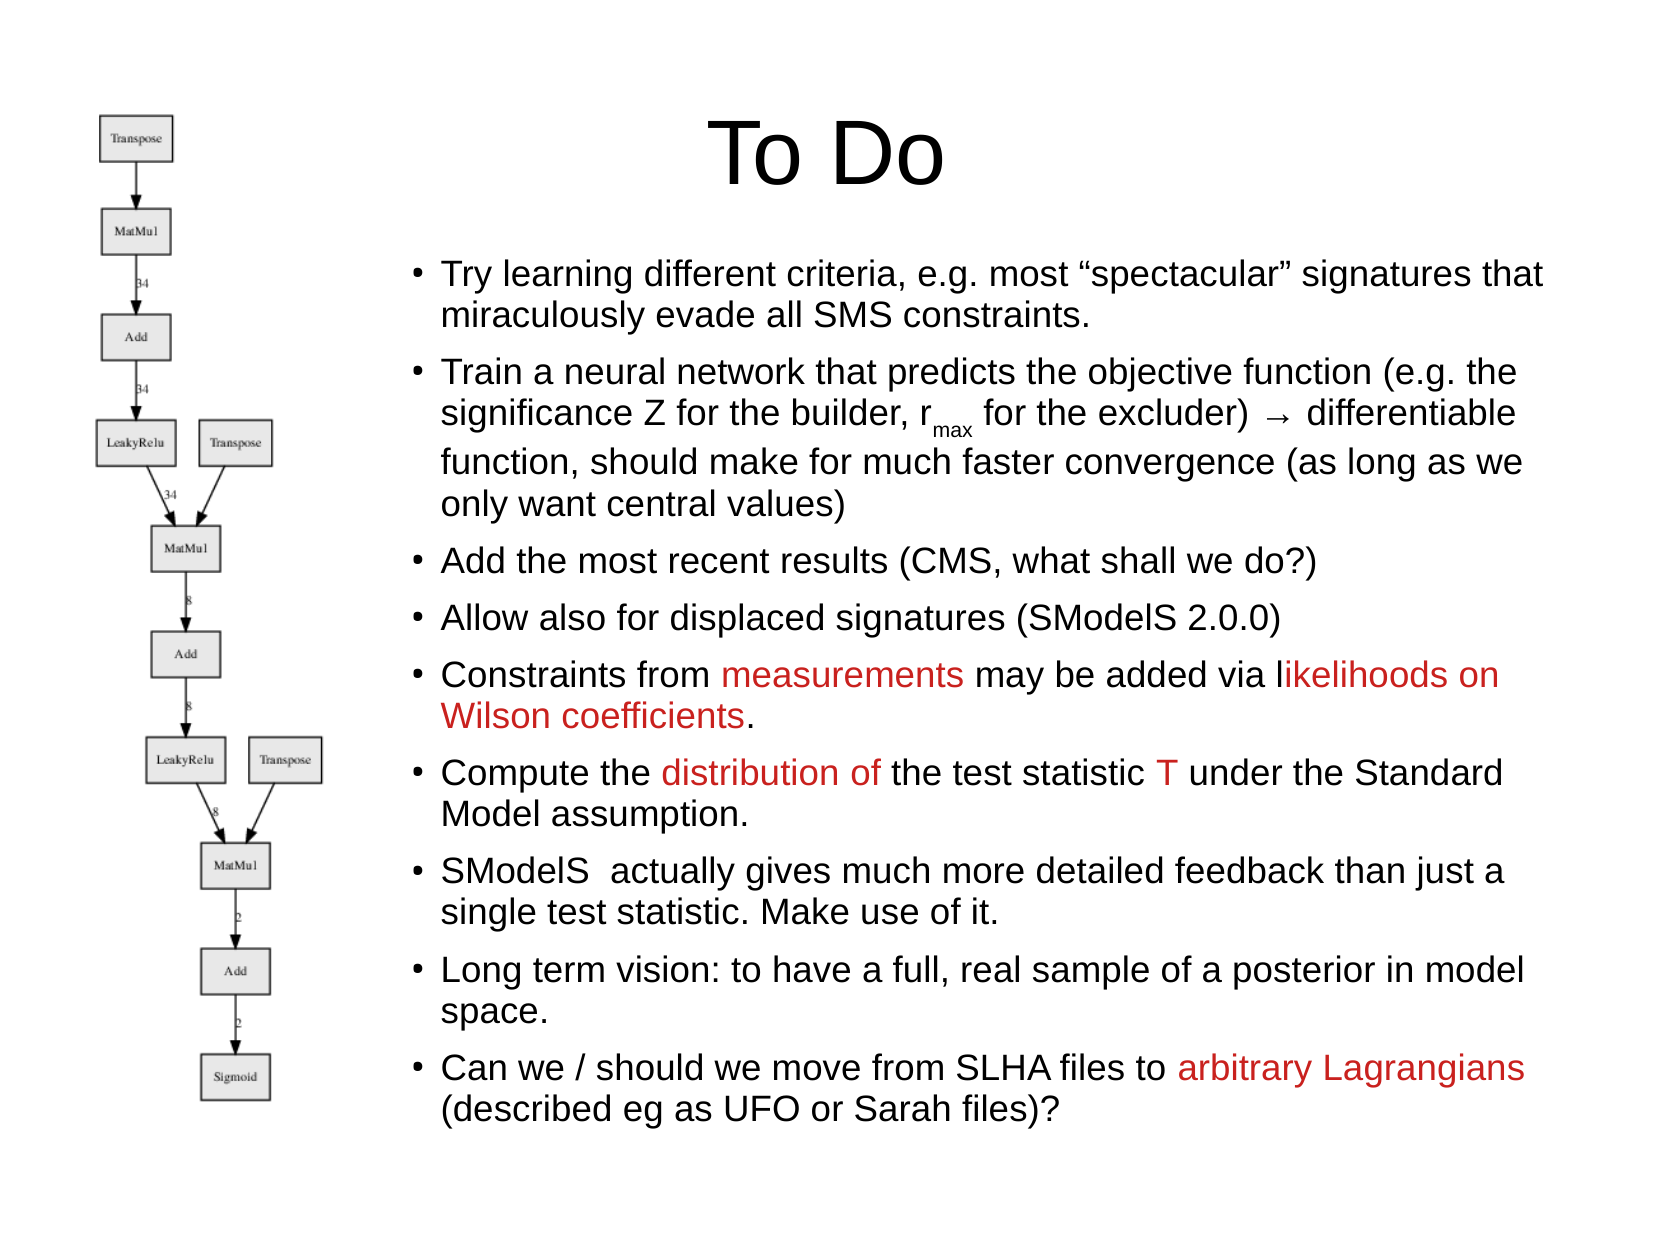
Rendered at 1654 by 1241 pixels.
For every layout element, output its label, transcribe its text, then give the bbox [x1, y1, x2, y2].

title To Do [82, 49, 1571, 195]
picture [5, 70, 414, 1146]
list Try learning different criteria, e.g. most “spectacular” signatures that miraculously evade all SMS constraints. Train a neural network that predicts the objective function (e.g. the significance Z for the builder, rmax for the excluder) → differentiable function, should make for much faster convergence (as long as we only want central values) Add the most recent results (CMS, what shall we do?) Allow also for displaced signatures (SModelS 2.0.0) Constraints from measurements may be added via likelihoods on Wilson coefficients. Compute the distribution of the test statistic T under the Standard Model assumption. SModelS actually gives much more detailed feedback than just a single test statistic. Make use of it. Long term vision: to have a full, real sample of a posterior in model space. Can we / should we move from SLHA files to arbitrary Lagrangians (described eg as UFO or Sarah files)? [414, 195, 1571, 1146]
